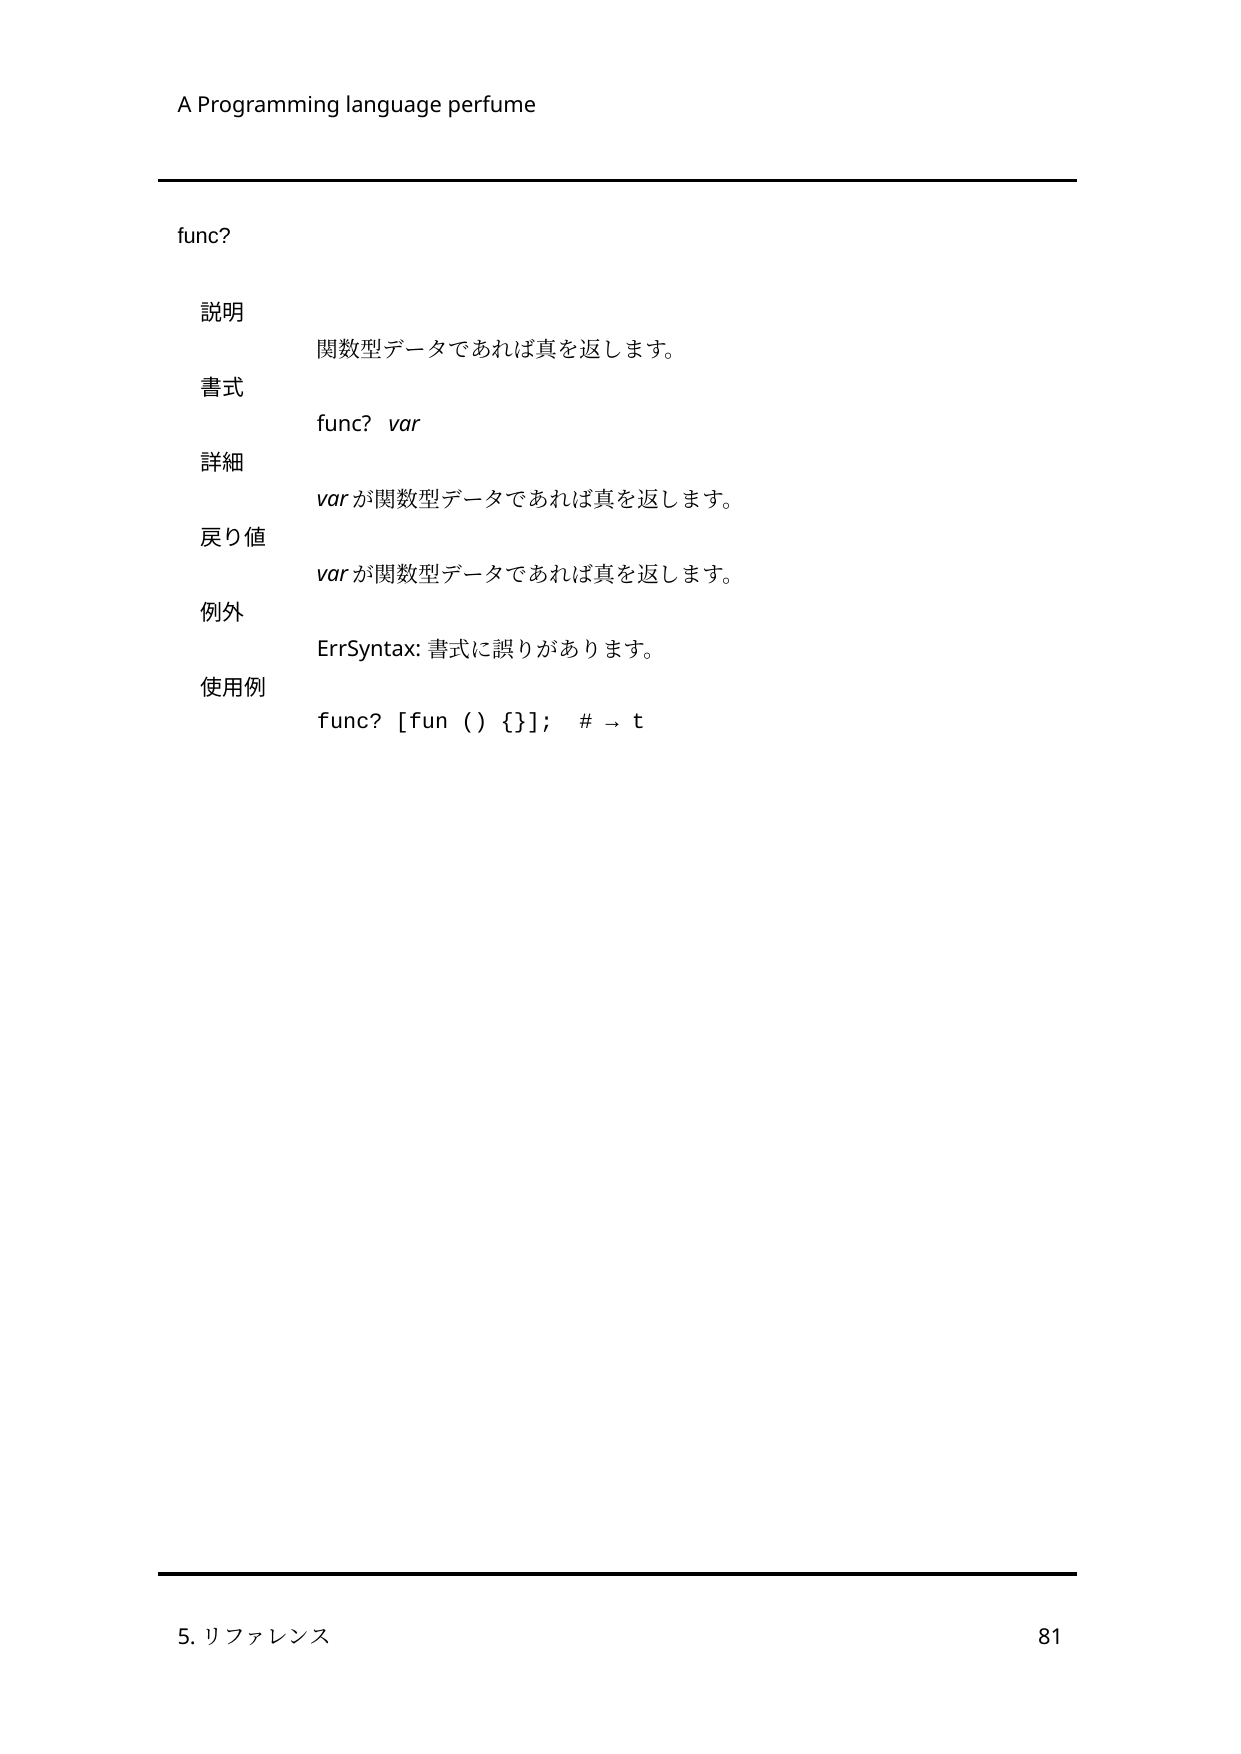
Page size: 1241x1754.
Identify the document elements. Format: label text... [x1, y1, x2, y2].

table_cell varが関数型データであれば真を返します。 [317, 442, 1063, 517]
table_cell 詳細 [200, 442, 317, 517]
table_cell 書式 [200, 367, 317, 442]
table_cell ErrSyntax: 書式に誤りがあります。 [317, 592, 1063, 667]
table_cell 戻り値 [200, 517, 317, 592]
table_cell 例外 [200, 592, 317, 667]
table_cell func? [fun () {}]; # → t [317, 667, 1063, 742]
table_cell func? var [317, 367, 1063, 442]
subtitle func? [177, 217, 1063, 254]
table_header 説明 [200, 292, 317, 367]
table_header 関数型データであれば真を返します。 [317, 292, 1063, 367]
table_cell varが関数型データであれば真を返します。 [317, 517, 1063, 592]
table_cell 使用例 [200, 667, 317, 742]
